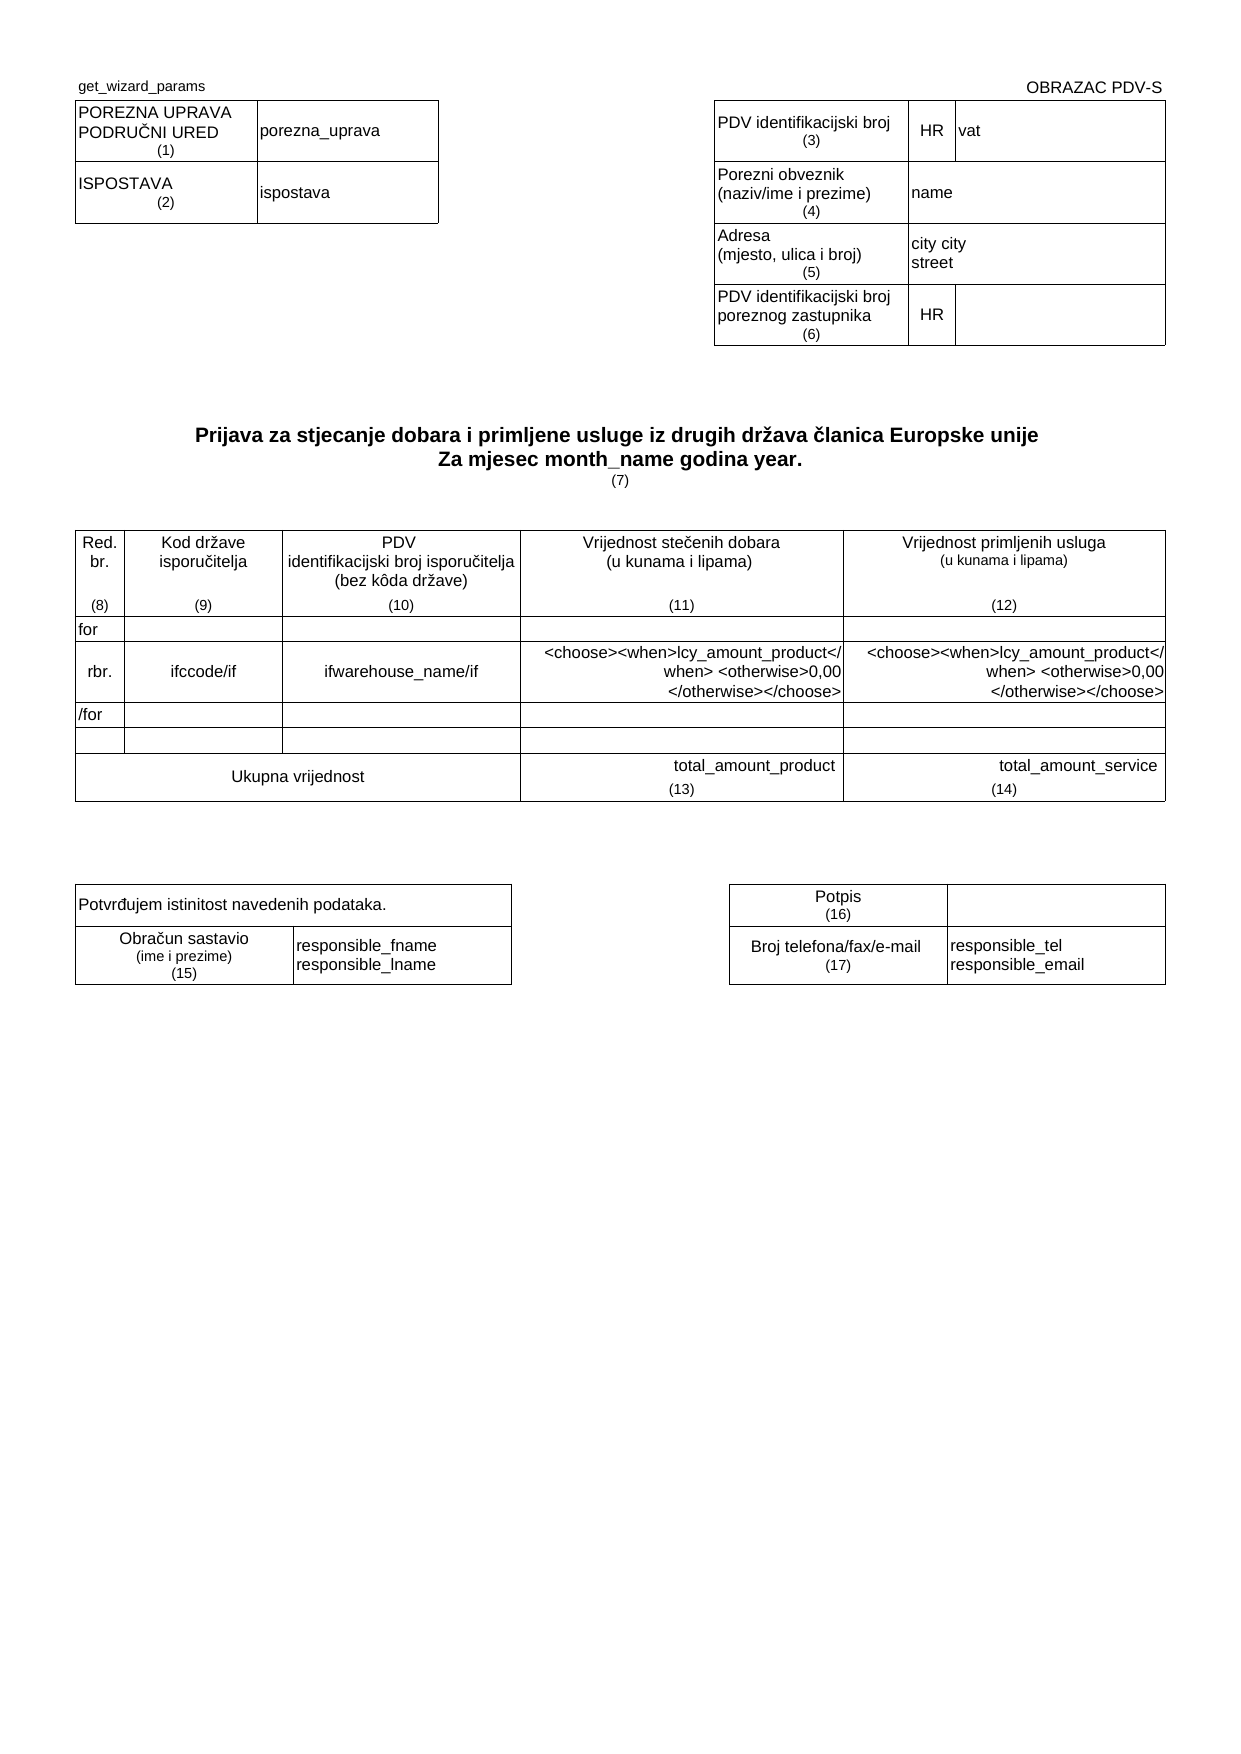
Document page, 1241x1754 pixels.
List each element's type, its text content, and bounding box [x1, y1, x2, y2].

table_cell ifccode/if [125, 642, 282, 702]
table_cell Adresa (mjesto, ulica i broj) (5) [715, 224, 908, 284]
table_cell ISPOSTAVA (2) [76, 162, 257, 223]
table_cell rbr. [76, 642, 124, 702]
table_cell [844, 617, 1165, 641]
table_cell ispostava [258, 162, 438, 223]
table_cell <choose><when>lcy_amount_product</when> <otherwise>0,00 </otherwise></choose> [521, 642, 843, 702]
table_cell city city street [909, 224, 1165, 284]
table_cell (14) [844, 778, 1165, 801]
table_cell responsible_fname responsible_lname [294, 927, 511, 984]
table_header [512, 884, 729, 926]
table_cell Ukupna vrijednost [76, 754, 520, 801]
table_cell for [76, 617, 124, 641]
text Za mjesec month_name godina year. [75, 447, 1165, 471]
table_header [257, 75, 438, 100]
table_header Vrijednost stečenih dobara (u kunama i lipama) [521, 531, 843, 593]
table_cell [956, 285, 1165, 345]
table_header Kod države isporučitelja [125, 531, 282, 593]
table_cell [512, 926, 729, 984]
table_cell (11) [521, 593, 843, 616]
table_cell [439, 100, 714, 161]
table_cell [75, 224, 257, 284]
table_cell PDV identifikacijski broj poreznog zastupnika (6) [715, 285, 908, 345]
table_cell HR [909, 285, 955, 345]
table_header [948, 885, 1165, 926]
table_cell POREZNA UPRAVA PODRUČNI URED (1) [76, 101, 257, 161]
table_header Red. br. [76, 531, 124, 593]
table_cell [75, 345, 257, 375]
table_cell vat [956, 101, 1165, 161]
table_cell ifwarehouse_name/if [283, 642, 520, 702]
table_cell porezna_uprava [258, 101, 438, 161]
table_cell [257, 345, 438, 375]
table_cell (12) [844, 593, 1165, 616]
table_cell [283, 703, 520, 727]
table_cell [908, 346, 955, 375]
table_cell [438, 223, 714, 284]
table_cell PDV identifikacijski broj (3) [715, 101, 908, 161]
text (7) [75, 471, 1165, 488]
table_cell [283, 617, 520, 641]
table_header get_wizard_params [75, 75, 257, 100]
table_cell [125, 703, 282, 727]
table_cell Broj telefona/fax/e-mail (17) [730, 927, 947, 984]
table_cell [955, 346, 1165, 375]
table_cell total_amount_product [521, 754, 843, 778]
table_header OBRAZAC PDV-S [955, 75, 1165, 100]
table_header [908, 75, 955, 100]
table_cell total_amount_service [844, 754, 1165, 778]
table_cell /for [76, 703, 124, 727]
table_cell (13) [521, 778, 843, 801]
table_cell responsible_tel responsible_email [948, 927, 1165, 984]
table_cell [125, 728, 282, 753]
table_header [714, 75, 908, 100]
table_cell (10) [283, 593, 520, 616]
table_cell [257, 224, 438, 284]
table_cell [521, 728, 843, 753]
table_cell [257, 284, 438, 345]
table_cell Obračun sastavio (ime i prezime) (15) [76, 927, 293, 984]
table_header Potpis (16) [730, 885, 947, 926]
table_cell [76, 728, 124, 753]
table_cell [521, 703, 843, 727]
table_cell [283, 728, 520, 753]
table_cell [438, 284, 714, 345]
table_cell (9) [125, 593, 282, 616]
text Prijava za stjecanje dobara i primljene usluge iz drugih država članica Europske unije [75, 423, 1165, 447]
table_cell [438, 345, 714, 375]
table_cell [714, 346, 908, 375]
table_cell [125, 617, 282, 641]
table_header [438, 75, 714, 100]
table_cell HR [909, 101, 955, 161]
table_cell (8) [76, 593, 124, 616]
table_header PDV identifikacijski broj isporučitelja (bez kôda države) [283, 531, 520, 593]
table_cell [844, 703, 1165, 727]
table_cell name [909, 162, 1165, 223]
table_cell <choose><when>lcy_amount_product</when> <otherwise>0,00 </otherwise></choose> [844, 642, 1165, 702]
table_header Potvrđujem istinitost navedenih podataka. [76, 885, 511, 926]
table_header Vrijednost primljenih usluga (u kunama i lipama) [844, 531, 1165, 593]
table_cell [844, 728, 1165, 753]
table_cell [439, 161, 714, 223]
table_cell [75, 284, 257, 345]
table_cell Porezni obveznik (naziv/ime i prezime) (4) [715, 162, 908, 223]
table_cell [521, 617, 843, 641]
